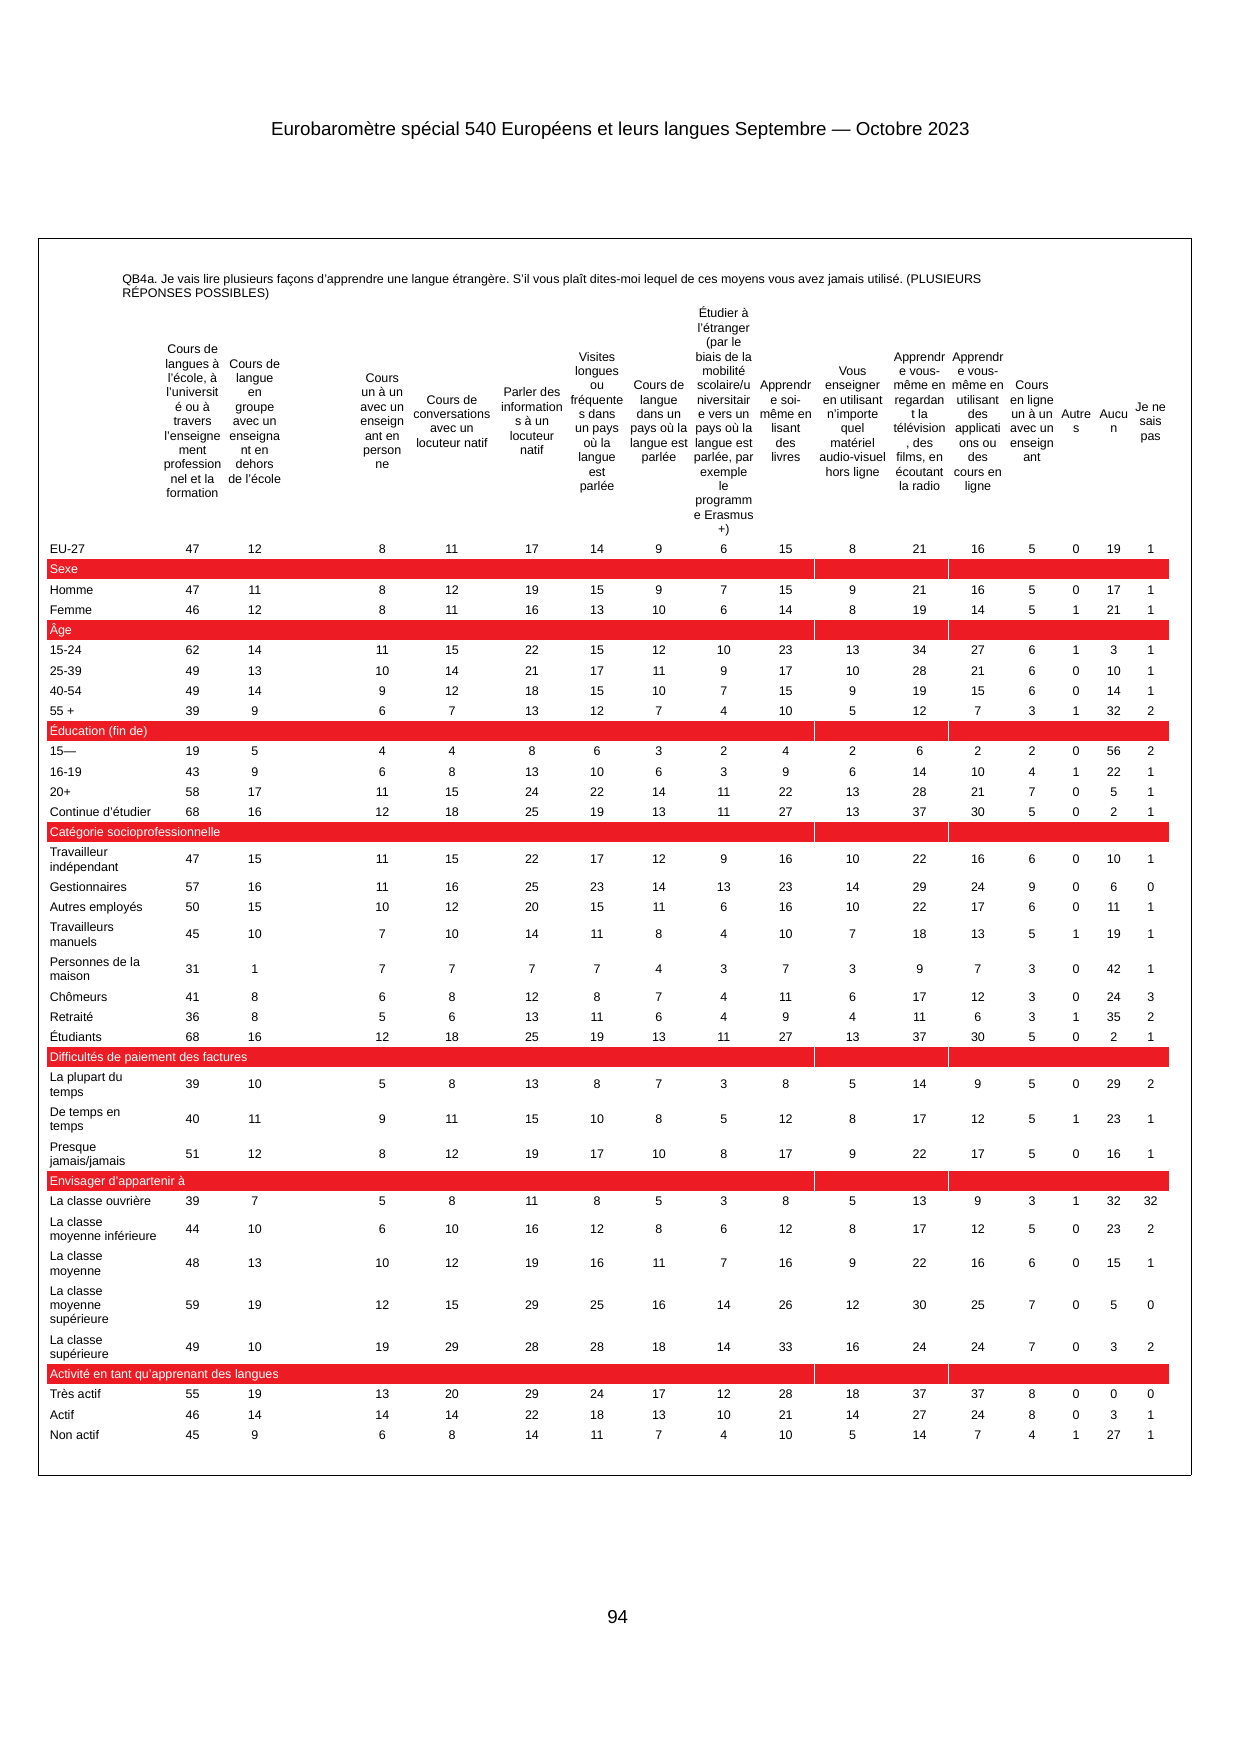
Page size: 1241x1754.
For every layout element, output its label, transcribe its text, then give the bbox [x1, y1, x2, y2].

table_cell 11 [225, 1102, 284, 1136]
table_cell 17 [890, 1211, 948, 1246]
table_cell 7 [756, 952, 814, 986]
table_cell [1132, 1047, 1169, 1067]
table_cell [627, 1047, 691, 1067]
table_cell [284, 701, 357, 721]
table_cell 8 [691, 1136, 756, 1171]
table_cell Très actif [47, 1384, 160, 1404]
table_cell 21 [1095, 600, 1132, 620]
table_cell 6 [357, 1425, 407, 1445]
table_cell 49 [160, 660, 225, 680]
table_cell 21 [756, 1404, 814, 1424]
table_cell 0 [1057, 877, 1095, 897]
table_cell 14 [407, 1404, 496, 1424]
table_cell [284, 1027, 357, 1047]
table_cell 68 [160, 802, 225, 822]
table_cell 10 [756, 917, 814, 952]
table_cell 19 [496, 579, 567, 599]
table_cell [567, 1047, 627, 1067]
table_cell 3 [1007, 986, 1057, 1006]
table_cell 49 [160, 1329, 225, 1364]
table_cell [567, 620, 627, 640]
table_cell 15 [407, 640, 496, 660]
table_cell 17 [756, 1136, 814, 1171]
table_cell 62 [160, 640, 225, 660]
table_cell 10 [225, 1211, 284, 1246]
table_cell 27 [756, 1027, 814, 1047]
table_cell 29 [1095, 1067, 1132, 1102]
table_cell [756, 620, 814, 640]
table_cell 1 [1132, 761, 1169, 781]
table_cell 47 [160, 539, 225, 559]
table_cell 1 [1132, 897, 1169, 917]
table_cell 10 [567, 1102, 627, 1136]
table_cell 14 [815, 1404, 890, 1424]
table_cell La classe supérieure [47, 1329, 160, 1364]
table_cell 39 [160, 1191, 225, 1211]
table_cell 0 [1057, 579, 1095, 599]
table_cell 16 [1095, 1136, 1132, 1171]
table_cell 19 [357, 1329, 407, 1364]
table_cell 5 [1007, 1211, 1057, 1246]
table_cell 6 [1007, 660, 1057, 680]
table_cell 13 [496, 1067, 567, 1102]
table_cell 6 [627, 1006, 691, 1027]
table_cell 19 [225, 1280, 284, 1329]
table_cell [691, 1171, 756, 1191]
table_cell 48 [160, 1246, 225, 1280]
table_cell 6 [357, 986, 407, 1006]
table_cell 59 [160, 1280, 225, 1329]
table_cell 0 [1132, 1280, 1169, 1329]
table_cell Cours en ligne un à un avec un enseignant [1007, 303, 1057, 539]
table_cell 0 [1057, 741, 1095, 761]
table_cell 5 [1007, 1067, 1057, 1102]
table_cell [1007, 721, 1057, 741]
table_cell 22 [890, 1136, 948, 1171]
table_cell Âge [47, 620, 160, 640]
table_cell [627, 721, 691, 741]
table_cell 24 [949, 877, 1007, 897]
table_cell [949, 1047, 1007, 1067]
table_cell 22 [496, 1404, 567, 1424]
table_cell 12 [627, 842, 691, 877]
table_cell 5 [815, 1191, 890, 1211]
table_cell [225, 559, 284, 579]
table_cell [1132, 1364, 1169, 1384]
table_cell 14 [627, 781, 691, 802]
table_cell [284, 620, 357, 640]
table_cell 14 [756, 600, 814, 620]
table_cell [1007, 1364, 1057, 1384]
table_cell 9 [815, 1246, 890, 1280]
table_cell 8 [567, 986, 627, 1006]
table_cell 14 [357, 1404, 407, 1424]
table_cell 55 + [47, 701, 160, 721]
table_cell 10 [627, 600, 691, 620]
table_cell Chômeurs [47, 986, 160, 1006]
table_cell 37 [949, 1384, 1007, 1404]
table_cell [1095, 1364, 1132, 1384]
table_cell 8 [756, 1067, 814, 1102]
table_cell [567, 1364, 627, 1384]
table_cell 15 [1095, 1246, 1132, 1280]
table_cell 12 [815, 1280, 890, 1329]
table_cell 27 [890, 1404, 948, 1424]
table_cell 12 [949, 986, 1007, 1006]
table_cell 43 [160, 761, 225, 781]
table_cell 13 [815, 802, 890, 822]
table_cell 11 [357, 842, 407, 877]
table_cell 2 [1095, 1027, 1132, 1047]
table_cell [1095, 559, 1132, 579]
table_cell 15 [756, 579, 814, 599]
table_cell [284, 1136, 357, 1171]
table_cell 11 [691, 781, 756, 802]
table_cell 13 [949, 917, 1007, 952]
table_cell 15 [407, 842, 496, 877]
table_cell 20+ [47, 781, 160, 802]
table_cell 17 [496, 539, 567, 559]
table_cell 12 [225, 1136, 284, 1171]
table_cell 14 [890, 1067, 948, 1102]
table_cell 1 [1132, 660, 1169, 680]
table_cell [1132, 620, 1169, 640]
table_cell 17 [949, 1136, 1007, 1171]
table_cell [407, 559, 496, 579]
table_cell 6 [1095, 877, 1132, 897]
table_cell 12 [567, 1211, 627, 1246]
table_cell 50 [160, 897, 225, 917]
table_cell 4 [691, 701, 756, 721]
table_cell 5 [1007, 539, 1057, 559]
table_cell 29 [407, 1329, 496, 1364]
table_cell [284, 952, 357, 986]
table_cell 14 [890, 761, 948, 781]
table_cell [407, 620, 496, 640]
table_cell 22 [567, 781, 627, 802]
table_cell 13 [567, 600, 627, 620]
table_cell [1007, 1047, 1057, 1067]
table_cell 13 [815, 640, 890, 660]
table_cell 14 [225, 680, 284, 701]
table_cell 5 [357, 1191, 407, 1211]
table_cell 16 [627, 1280, 691, 1329]
table_cell 47 [160, 842, 225, 877]
table_cell [691, 620, 756, 640]
table_cell 6 [691, 1211, 756, 1246]
table_cell 9 [949, 1067, 1007, 1102]
table_cell 14 [496, 1425, 567, 1445]
table_header QB4a. Je vais lire plusieurs façons d’apprendre une langue étrangère. S’il vous plaît dites-moi lequel de ces moyens vous avez jamais utilisé. (PLUSIEURS RÉPONSES POSSIBLES) [119, 269, 1057, 303]
table_cell 10 [756, 701, 814, 721]
table_cell 10 [1095, 842, 1132, 877]
table_cell [284, 1211, 357, 1246]
table_cell [284, 781, 357, 802]
table_cell 2 [949, 741, 1007, 761]
table_cell 3 [691, 952, 756, 986]
table_cell 8 [815, 1211, 890, 1246]
table_cell 1 [1132, 802, 1169, 822]
table_cell 16 [756, 842, 814, 877]
table_cell 1 [1057, 761, 1095, 781]
table_cell 0 [1057, 1329, 1095, 1364]
table_cell Homme [47, 579, 160, 599]
table_cell 0 [1132, 877, 1169, 897]
table_cell 37 [890, 1027, 948, 1047]
table_cell 7 [815, 917, 890, 952]
table_cell Visites longues ou fréquentes dans un pays où la langue est parlée [567, 303, 627, 539]
table_cell 20 [496, 897, 567, 917]
table_cell 14 [627, 877, 691, 897]
table_cell [225, 721, 284, 741]
table_cell 8 [756, 1191, 814, 1211]
table_cell 1 [1057, 1191, 1095, 1211]
table_cell [567, 822, 627, 842]
table_cell 6 [815, 761, 890, 781]
table_cell Apprendre vous-même en utilisant des applications ou des cours en ligne [949, 303, 1007, 539]
table_cell 0 [1057, 952, 1095, 986]
table_cell 68 [160, 1027, 225, 1047]
table_cell 6 [949, 1006, 1007, 1027]
table_cell 12 [407, 680, 496, 701]
table_cell 12 [225, 539, 284, 559]
table_cell 15— [47, 741, 160, 761]
table_cell 0 [1057, 1384, 1095, 1404]
table_cell [284, 1425, 357, 1445]
table_cell [691, 1047, 756, 1067]
table_cell 5 [1007, 600, 1057, 620]
table_cell 15 [949, 680, 1007, 701]
table_cell 30 [949, 1027, 1007, 1047]
table_cell 5 [1095, 781, 1132, 802]
table_cell 6 [357, 701, 407, 721]
table_cell 5 [1007, 802, 1057, 822]
table_cell [284, 1102, 357, 1136]
table_cell [815, 1364, 890, 1384]
table_cell [691, 822, 756, 842]
table_cell 5 [1007, 1136, 1057, 1171]
table_cell 13 [890, 1191, 948, 1211]
table_cell 19 [496, 1136, 567, 1171]
table_cell 8 [407, 1425, 496, 1445]
table_cell 0 [1057, 897, 1095, 917]
table_cell 37 [890, 802, 948, 822]
table_cell [284, 1006, 357, 1027]
table_header [47, 269, 119, 303]
table_cell 1 [1132, 1027, 1169, 1047]
table_cell [284, 877, 357, 897]
table_cell 49 [160, 680, 225, 701]
table_header [1095, 269, 1132, 303]
table_cell 10 [567, 761, 627, 781]
table_cell 22 [496, 640, 567, 660]
table_cell Continue d’étudier [47, 802, 160, 822]
table_cell 15 [225, 897, 284, 917]
table_cell 28 [496, 1329, 567, 1364]
table_cell 9 [357, 680, 407, 701]
table_cell Non actif [47, 1425, 160, 1445]
table_cell Activité en tant qu’apprenant des langues [47, 1364, 496, 1384]
table_cell 8 [357, 600, 407, 620]
table_cell 1 [1132, 539, 1169, 559]
table_cell 12 [407, 1246, 496, 1280]
table_cell [496, 822, 567, 842]
table_cell Femme [47, 600, 160, 620]
table_cell 7 [567, 952, 627, 986]
table_cell 1 [1057, 1102, 1095, 1136]
table_cell 10 [357, 897, 407, 917]
table_cell 17 [567, 1136, 627, 1171]
table_cell La classe moyenne [47, 1246, 160, 1280]
table_cell 12 [890, 701, 948, 721]
table_cell [815, 1171, 890, 1191]
table_cell 21 [949, 781, 1007, 802]
table_cell 15 [496, 1102, 567, 1136]
table_cell 11 [627, 897, 691, 917]
table_cell 2 [1132, 1211, 1169, 1246]
table_cell [756, 1364, 814, 1384]
table_cell 9 [627, 579, 691, 599]
table_cell 15 [407, 781, 496, 802]
table_cell 1 [1132, 1246, 1169, 1280]
table_cell 36 [160, 1006, 225, 1027]
table_cell 11 [627, 1246, 691, 1280]
table_cell 17 [949, 897, 1007, 917]
table_cell 45 [160, 1425, 225, 1445]
table_header [1057, 269, 1095, 303]
table_cell [1132, 559, 1169, 579]
table_cell [284, 721, 357, 741]
table_cell 0 [1057, 1246, 1095, 1280]
table_cell 16 [756, 1246, 814, 1280]
table_cell [284, 897, 357, 917]
table_cell 11 [407, 600, 496, 620]
table_cell 10 [407, 1211, 496, 1246]
table_cell [1007, 1171, 1057, 1191]
table_cell 2 [1007, 741, 1057, 761]
table_cell [284, 1404, 357, 1424]
table_cell 1 [1132, 579, 1169, 599]
table_cell 39 [160, 1067, 225, 1102]
table_cell [1057, 721, 1095, 741]
table_cell 40 [160, 1102, 225, 1136]
table_cell Cours de langue dans un pays où la langue est parlée [627, 303, 691, 539]
table_cell 11 [357, 877, 407, 897]
table_cell Aucun [1095, 303, 1132, 539]
table_cell 6 [1007, 1246, 1057, 1280]
table_cell 16 [815, 1329, 890, 1364]
table_cell 19 [160, 741, 225, 761]
table_cell 44 [160, 1211, 225, 1246]
table_cell Difficultés de paiement des factures [47, 1047, 496, 1067]
table_cell 16 [567, 1246, 627, 1280]
table_cell 10 [815, 897, 890, 917]
table_cell [160, 620, 225, 640]
table_cell [284, 539, 357, 559]
table_cell 1 [1057, 917, 1095, 952]
table_cell Parler des informations à un locuteur natif [496, 303, 567, 539]
table_cell [496, 1171, 567, 1191]
table_cell 0 [1057, 1136, 1095, 1171]
table_cell 1 [1132, 1102, 1169, 1136]
table_cell Presque jamais/jamais [47, 1136, 160, 1171]
table_cell 11 [567, 1006, 627, 1027]
table_cell 19 [1095, 917, 1132, 952]
table_cell 7 [357, 952, 407, 986]
table_cell 3 [627, 741, 691, 761]
table_cell [890, 1171, 948, 1191]
table_cell 45 [160, 917, 225, 952]
table_cell [756, 559, 814, 579]
table_cell 8 [407, 761, 496, 781]
table_cell [756, 822, 814, 842]
table_cell [284, 680, 357, 701]
table_cell Cours de conversations avec un locuteur natif [407, 303, 496, 539]
table_cell 15-24 [47, 640, 160, 660]
table_cell 12 [627, 640, 691, 660]
table_cell [691, 559, 756, 579]
table_cell [756, 1171, 814, 1191]
table_cell 35 [1095, 1006, 1132, 1027]
table_cell 22 [890, 897, 948, 917]
table_cell 57 [160, 877, 225, 897]
table_cell 51 [160, 1136, 225, 1171]
table_cell 22 [890, 1246, 948, 1280]
table_cell 4 [815, 1006, 890, 1027]
table_cell 28 [890, 781, 948, 802]
table_cell 2 [1095, 802, 1132, 822]
table_cell 14 [691, 1280, 756, 1329]
table_cell 7 [407, 701, 496, 721]
table_cell 10 [407, 917, 496, 952]
table_cell 5 [1007, 1102, 1057, 1136]
table_cell 12 [949, 1102, 1007, 1136]
table_cell [627, 1364, 691, 1384]
table_cell [160, 559, 225, 579]
table_cell 14 [1095, 680, 1132, 701]
table_cell Apprendre soi-même en lisant des livres [756, 303, 814, 539]
table_cell Envisager d’appartenir à [47, 1171, 407, 1191]
table_cell 1 [1057, 1425, 1095, 1445]
table_cell 8 [407, 1191, 496, 1211]
table_cell Étudier à l’étranger (par le biais de la mobilité scolaire/universitaire vers un pays où la langue est parlée, par exemple le programme Erasmus +) [691, 303, 756, 539]
table_cell 7 [949, 952, 1007, 986]
table_cell Autres [1057, 303, 1095, 539]
table_cell 8 [627, 1102, 691, 1136]
table_cell 7 [627, 1067, 691, 1102]
table_cell 9 [691, 842, 756, 877]
table_cell 11 [627, 660, 691, 680]
table_cell 55 [160, 1384, 225, 1404]
table_cell [691, 721, 756, 741]
table_cell 5 [815, 1067, 890, 1102]
table_cell La classe ouvrière [47, 1191, 160, 1211]
table_cell 27 [756, 802, 814, 822]
table_cell Je ne sais pas [1132, 303, 1169, 539]
table_cell 16 [225, 802, 284, 822]
table_cell 28 [890, 660, 948, 680]
table_cell 21 [496, 660, 567, 680]
table_cell 8 [225, 986, 284, 1006]
table_cell 9 [949, 1191, 1007, 1211]
table_cell 24 [949, 1329, 1007, 1364]
table_cell 6 [815, 986, 890, 1006]
table_cell 4 [357, 741, 407, 761]
table_cell 8 [225, 1006, 284, 1027]
table_cell 2 [691, 741, 756, 761]
table_cell 21 [949, 660, 1007, 680]
table_cell 19 [496, 1246, 567, 1280]
table_cell 18 [407, 1027, 496, 1047]
table_cell 3 [1132, 986, 1169, 1006]
table_cell [284, 1384, 357, 1404]
table_cell [407, 1171, 496, 1191]
table_cell 17 [567, 842, 627, 877]
table_cell 13 [496, 1006, 567, 1027]
table_cell 23 [756, 640, 814, 660]
table_cell 16 [949, 539, 1007, 559]
table_cell 4 [691, 917, 756, 952]
table_cell [949, 1364, 1007, 1384]
table_cell Étudiants [47, 1027, 160, 1047]
table_cell 7 [357, 917, 407, 952]
table_cell 5 [691, 1102, 756, 1136]
table_cell 5 [1007, 1027, 1057, 1047]
table_cell 1 [1132, 600, 1169, 620]
table_cell [1057, 1364, 1095, 1384]
table_cell [815, 559, 890, 579]
table_cell [949, 620, 1007, 640]
table_cell 10 [815, 842, 890, 877]
table_cell 4 [691, 1425, 756, 1445]
table_cell 3 [691, 1067, 756, 1102]
table_cell [1095, 1171, 1132, 1191]
table_cell 11 [407, 539, 496, 559]
table_cell 9 [1007, 877, 1057, 897]
table_cell 16 [496, 600, 567, 620]
table_cell 16 [407, 877, 496, 897]
table_cell 0 [1057, 842, 1095, 877]
table_cell Cours de langues à l’école, à l’université ou à travers l’enseignement professionnel et la formation [160, 303, 225, 539]
table_cell 13 [496, 701, 567, 721]
table_cell 46 [160, 600, 225, 620]
table_cell 0 [1057, 781, 1095, 802]
table_cell 0 [1132, 1384, 1169, 1404]
table_cell 4 [691, 1006, 756, 1027]
table_cell [496, 559, 567, 579]
table_cell 17 [756, 660, 814, 680]
table_cell 30 [890, 1280, 948, 1329]
table_cell 10 [225, 1067, 284, 1102]
table_cell 12 [756, 1211, 814, 1246]
table_cell [890, 822, 948, 842]
table_cell 9 [225, 761, 284, 781]
table_cell 13 [225, 660, 284, 680]
table_cell [890, 721, 948, 741]
table_cell 11 [1095, 897, 1132, 917]
table_cell Actif [47, 1404, 160, 1424]
table_cell 25 [496, 802, 567, 822]
table_cell 8 [1007, 1384, 1057, 1404]
table_cell 23 [567, 877, 627, 897]
table_cell 0 [1057, 802, 1095, 822]
table_cell [357, 620, 407, 640]
table_cell 32 [1095, 1191, 1132, 1211]
table_cell 18 [815, 1384, 890, 1404]
table_cell [1007, 620, 1057, 640]
table_cell [357, 559, 407, 579]
table_cell [949, 822, 1007, 842]
table_cell 10 [815, 660, 890, 680]
table_cell 28 [567, 1329, 627, 1364]
table_cell [47, 303, 160, 539]
table_cell 9 [815, 579, 890, 599]
table_cell 10 [627, 680, 691, 701]
table_cell [815, 721, 890, 741]
table_cell 15 [407, 1280, 496, 1329]
table_cell 11 [756, 986, 814, 1006]
table_cell 14 [407, 660, 496, 680]
table_cell 7 [691, 579, 756, 599]
table_cell 1 [1132, 952, 1169, 986]
table_cell 18 [407, 802, 496, 822]
table_cell 15 [756, 680, 814, 701]
table_cell 6 [691, 897, 756, 917]
table_cell De temps en temps [47, 1102, 160, 1136]
table_cell 47 [160, 579, 225, 599]
table_cell 6 [407, 1006, 496, 1027]
table_cell Travailleurs manuels [47, 917, 160, 952]
table_cell 14 [225, 640, 284, 660]
table_cell 7 [949, 1425, 1007, 1445]
table_cell 17 [890, 986, 948, 1006]
table_cell 3 [691, 761, 756, 781]
table_cell 1 [1132, 640, 1169, 660]
table_cell 7 [627, 701, 691, 721]
table_cell 11 [691, 802, 756, 822]
table_cell 17 [567, 660, 627, 680]
table_cell 3 [1095, 640, 1132, 660]
table_cell 15 [567, 897, 627, 917]
table_cell [949, 559, 1007, 579]
table_cell 12 [357, 802, 407, 822]
table_cell [1132, 1171, 1169, 1191]
table_cell [627, 559, 691, 579]
table_cell Vous enseigner en utilisant n’importe quel matériel audio-visuel hors ligne [815, 303, 890, 539]
table_cell 12 [949, 1211, 1007, 1246]
table_cell 8 [407, 986, 496, 1006]
table_cell 16-19 [47, 761, 160, 781]
table_cell 8 [357, 1136, 407, 1171]
table_cell 3 [1095, 1329, 1132, 1364]
table_cell [160, 721, 225, 741]
table_cell 1 [1057, 640, 1095, 660]
table_cell 5 [815, 1425, 890, 1445]
table_cell 22 [1095, 761, 1132, 781]
table_cell 5 [357, 1006, 407, 1027]
table_cell 39 [160, 701, 225, 721]
table_cell [890, 559, 948, 579]
table_cell [1095, 822, 1132, 842]
table_cell 5 [1007, 579, 1057, 599]
table_cell [284, 917, 357, 952]
table_cell 25 [496, 877, 567, 897]
table_cell 9 [627, 539, 691, 559]
table_cell 25 [567, 1280, 627, 1329]
table_cell 6 [567, 741, 627, 761]
table_cell 14 [949, 600, 1007, 620]
table_cell 37 [890, 1384, 948, 1404]
table_cell [567, 559, 627, 579]
table_cell 2 [1132, 1329, 1169, 1364]
table_cell 1 [1132, 680, 1169, 701]
table_cell 14 [890, 1425, 948, 1445]
table_cell 18 [567, 1404, 627, 1424]
table_cell 24 [567, 1384, 627, 1404]
table_cell 14 [567, 539, 627, 559]
table_cell [1095, 620, 1132, 640]
table_cell [284, 660, 357, 680]
table_cell Éducation (fin de) [47, 721, 160, 741]
table_cell [496, 721, 567, 741]
table_cell 16 [949, 579, 1007, 599]
table_cell [890, 620, 948, 640]
table_cell 8 [1007, 1404, 1057, 1424]
table_cell 5 [1095, 1280, 1132, 1329]
table_cell 16 [225, 877, 284, 897]
table_cell 5 [815, 701, 890, 721]
table_cell 6 [1007, 842, 1057, 877]
table_cell 1 [1132, 1404, 1169, 1424]
table_cell 1 [1057, 600, 1095, 620]
table_cell 3 [691, 1191, 756, 1211]
table_cell 11 [357, 640, 407, 660]
table_cell 25 [949, 1280, 1007, 1329]
table_cell Cours de langue en groupe avec un enseignant en dehors de l’école [225, 303, 284, 539]
table_cell 17 [890, 1102, 948, 1136]
table_cell Travailleur indépendant [47, 842, 160, 877]
table_cell 15 [567, 640, 627, 660]
table_cell [627, 620, 691, 640]
table_cell [691, 1364, 756, 1384]
table_cell 18 [496, 680, 567, 701]
table_cell 31 [160, 952, 225, 986]
table_cell 0 [1057, 539, 1095, 559]
table_cell 28 [756, 1384, 814, 1404]
table_cell 56 [1095, 741, 1132, 761]
table_cell 27 [1095, 1425, 1132, 1445]
table_cell 11 [496, 1191, 567, 1211]
table_cell [284, 1246, 357, 1280]
table_cell 22 [890, 842, 948, 877]
table_cell 2 [1132, 741, 1169, 761]
table_cell 1 [1132, 1425, 1169, 1445]
table_cell 6 [1007, 897, 1057, 917]
table_cell 4 [407, 741, 496, 761]
table_cell 14 [225, 1404, 284, 1424]
table_cell 22 [496, 842, 567, 877]
table_cell 4 [1007, 1425, 1057, 1445]
table_cell 6 [357, 1211, 407, 1246]
table_cell 8 [815, 1102, 890, 1136]
table_cell 2 [1132, 1006, 1169, 1027]
table_cell 9 [357, 1102, 407, 1136]
table_cell Retraité [47, 1006, 160, 1027]
table_cell 12 [407, 897, 496, 917]
table_cell [284, 741, 357, 761]
table_cell 13 [627, 1404, 691, 1424]
table_cell 14 [815, 877, 890, 897]
table_cell 15 [756, 539, 814, 559]
table_cell [1095, 721, 1132, 741]
table_cell 13 [627, 802, 691, 822]
table_cell 21 [890, 579, 948, 599]
table_cell [1057, 559, 1095, 579]
table_cell 42 [1095, 952, 1132, 986]
table_cell 14 [496, 917, 567, 952]
table_cell 9 [225, 701, 284, 721]
table_cell 7 [1007, 781, 1057, 802]
table_cell [1095, 1047, 1132, 1067]
table_cell 32 [1095, 701, 1132, 721]
table_cell 8 [357, 579, 407, 599]
table_cell 8 [496, 741, 567, 761]
table_cell 30 [949, 802, 1007, 822]
table_cell 40-54 [47, 680, 160, 701]
table_cell 19 [890, 600, 948, 620]
table_cell 7 [225, 1191, 284, 1211]
table_cell [890, 1047, 948, 1067]
table_cell [284, 1191, 357, 1211]
table_cell 12 [225, 600, 284, 620]
table_cell 12 [756, 1102, 814, 1136]
table_cell 4 [627, 952, 691, 986]
table_cell 33 [756, 1329, 814, 1364]
table_cell 5 [357, 1067, 407, 1102]
table_cell [496, 620, 567, 640]
table_cell 13 [815, 781, 890, 802]
table_cell 7 [691, 680, 756, 701]
table_cell 7 [627, 1425, 691, 1445]
table_cell [284, 842, 357, 877]
table_cell 16 [496, 1211, 567, 1246]
table_cell 1 [1132, 917, 1169, 952]
table_cell 23 [756, 877, 814, 897]
table_cell 2 [1132, 1067, 1169, 1102]
table_cell 8 [407, 1067, 496, 1102]
table_cell [284, 303, 357, 539]
table_cell Apprendre vous-même en regardant la télévision, des films, en écoutant la radio [890, 303, 948, 539]
table_cell 17 [1095, 579, 1132, 599]
table_cell 19 [567, 802, 627, 822]
table_cell 23 [1095, 1102, 1132, 1136]
table_cell 0 [1057, 1404, 1095, 1424]
table_cell 0 [1057, 1280, 1095, 1329]
table_cell La classe moyenne inférieure [47, 1211, 160, 1246]
table_cell Cours un à un avec un enseignant en personne [357, 303, 407, 539]
table_cell 1 [225, 952, 284, 986]
table_cell [1007, 559, 1057, 579]
table_cell 46 [160, 1404, 225, 1424]
table_cell 9 [756, 1006, 814, 1027]
table_cell 7 [407, 952, 496, 986]
table_cell 21 [890, 539, 948, 559]
table_cell 7 [1007, 1329, 1057, 1364]
table_cell 9 [890, 952, 948, 986]
table_cell EU-27 [47, 539, 160, 559]
table_cell 9 [815, 1136, 890, 1171]
table_cell 16 [949, 1246, 1007, 1280]
table_cell 1 [1057, 701, 1095, 721]
table_cell 12 [567, 701, 627, 721]
table_cell [284, 640, 357, 660]
table_cell [1057, 620, 1095, 640]
table_cell 18 [627, 1329, 691, 1364]
table_cell [284, 1329, 357, 1364]
table_cell [284, 1280, 357, 1329]
table_cell 0 [1057, 1211, 1095, 1246]
table_cell Sexe [47, 559, 160, 579]
table_cell 11 [691, 1027, 756, 1047]
table_cell [949, 721, 1007, 741]
table_cell 19 [1095, 539, 1132, 559]
table_cell 24 [496, 781, 567, 802]
table_cell 10 [225, 917, 284, 952]
table_cell 6 [890, 741, 948, 761]
table_cell 10 [756, 1425, 814, 1445]
table_cell [357, 721, 407, 741]
table_cell 10 [949, 761, 1007, 781]
table_cell 32 [1132, 1191, 1169, 1211]
table_cell 0 [1057, 680, 1095, 701]
table_cell 0 [1057, 986, 1095, 1006]
table_cell 10 [627, 1136, 691, 1171]
table_cell 7 [949, 701, 1007, 721]
table_cell 15 [567, 579, 627, 599]
table_cell La classe moyenne supérieure [47, 1280, 160, 1329]
table_cell 34 [890, 640, 948, 660]
table_cell 11 [225, 579, 284, 599]
table_cell 7 [691, 1246, 756, 1280]
table_cell 6 [691, 539, 756, 559]
table_cell [284, 802, 357, 822]
table_cell 4 [756, 741, 814, 761]
table_cell [284, 986, 357, 1006]
table_cell 2 [1132, 701, 1169, 721]
table_cell 13 [691, 877, 756, 897]
table_cell [407, 721, 496, 741]
table_cell 20 [407, 1384, 496, 1404]
table_cell [890, 1364, 948, 1384]
table_cell 4 [1007, 761, 1057, 781]
table_cell [815, 822, 890, 842]
table_cell 17 [225, 781, 284, 802]
table_cell 8 [815, 539, 890, 559]
table_cell 6 [691, 600, 756, 620]
table_cell 8 [567, 1067, 627, 1102]
table_cell 18 [890, 917, 948, 952]
table_cell [496, 1047, 567, 1067]
table_cell La plupart du temps [47, 1067, 160, 1102]
table_cell 12 [407, 579, 496, 599]
table_cell 8 [567, 1191, 627, 1211]
table_cell 6 [357, 761, 407, 781]
table_cell 8 [627, 1211, 691, 1246]
table_cell 1 [1132, 842, 1169, 877]
table_cell 6 [627, 761, 691, 781]
table_cell 10 [357, 660, 407, 680]
table_cell 11 [407, 1102, 496, 1136]
table_cell 13 [225, 1246, 284, 1280]
table_cell [284, 1067, 357, 1102]
table_cell 3 [1007, 1191, 1057, 1211]
table_cell 8 [627, 917, 691, 952]
table_cell 6 [1007, 640, 1057, 660]
table_cell 3 [1007, 952, 1057, 986]
table_cell 23 [1095, 1211, 1132, 1246]
table_cell 9 [756, 761, 814, 781]
table_cell 10 [225, 1329, 284, 1364]
table_cell 0 [1057, 1027, 1095, 1047]
table_cell [567, 721, 627, 741]
table_cell 3 [815, 952, 890, 986]
table_cell [815, 1047, 890, 1067]
table_cell 13 [496, 761, 567, 781]
table_cell [1132, 822, 1169, 842]
table_cell [627, 822, 691, 842]
table_cell 3 [1007, 1006, 1057, 1027]
table_cell 10 [691, 1404, 756, 1424]
table_cell 19 [225, 1384, 284, 1404]
table_cell 0 [1057, 660, 1095, 680]
table_cell 2 [815, 741, 890, 761]
table_cell [756, 1047, 814, 1067]
table_cell [567, 1171, 627, 1191]
table_cell 9 [225, 1425, 284, 1445]
table_cell 12 [407, 1136, 496, 1171]
table_cell 19 [567, 1027, 627, 1047]
table_cell [284, 579, 357, 599]
table_cell 1 [1132, 1136, 1169, 1171]
table_cell 24 [890, 1329, 948, 1364]
table_cell [627, 1171, 691, 1191]
table_cell 29 [890, 877, 948, 897]
table_cell 15 [225, 842, 284, 877]
table_cell 13 [627, 1027, 691, 1047]
table_cell 13 [815, 1027, 890, 1047]
table_cell 16 [756, 897, 814, 917]
table_cell 13 [357, 1384, 407, 1404]
table_cell 12 [357, 1027, 407, 1047]
table_header [1132, 269, 1169, 303]
table_cell 4 [691, 986, 756, 1006]
table_cell [1057, 1171, 1095, 1191]
table_cell 0 [1095, 1384, 1132, 1404]
table_cell 10 [691, 640, 756, 660]
table_cell [284, 761, 357, 781]
table_cell 10 [357, 1246, 407, 1280]
table_cell Autres employés [47, 897, 160, 917]
table_cell 8 [357, 539, 407, 559]
table_cell 5 [1007, 917, 1057, 952]
table_cell 3 [1007, 701, 1057, 721]
table_cell 26 [756, 1280, 814, 1329]
table_cell Catégorie socioprofessionnelle [47, 822, 496, 842]
table_cell 17 [627, 1384, 691, 1404]
table_cell [225, 620, 284, 640]
table_cell 22 [756, 781, 814, 802]
table_cell 25 [496, 1027, 567, 1047]
table_cell 5 [225, 741, 284, 761]
table_cell 12 [691, 1384, 756, 1404]
table_cell 5 [627, 1191, 691, 1211]
table_cell 12 [496, 986, 567, 1006]
table_cell 7 [627, 986, 691, 1006]
table_cell [1132, 721, 1169, 741]
table_cell 7 [496, 952, 567, 986]
table_cell 11 [567, 917, 627, 952]
table_cell [1057, 1047, 1095, 1067]
table_cell 58 [160, 781, 225, 802]
table_cell 15 [567, 680, 627, 701]
table_cell 1 [1132, 781, 1169, 802]
table_cell [496, 1364, 567, 1384]
table_cell 10 [1095, 660, 1132, 680]
table_cell [1057, 822, 1095, 842]
table_cell 16 [225, 1027, 284, 1047]
table_cell 0 [1057, 1067, 1095, 1102]
table_cell 12 [357, 1280, 407, 1329]
table_cell 11 [890, 1006, 948, 1027]
table_cell 6 [1007, 680, 1057, 701]
table_cell 24 [949, 1404, 1007, 1424]
table_cell 16 [949, 842, 1007, 877]
table_cell [756, 721, 814, 741]
table_cell 11 [567, 1425, 627, 1445]
table_cell [1007, 822, 1057, 842]
table_cell 19 [890, 680, 948, 701]
table_cell [815, 620, 890, 640]
table_cell 29 [496, 1280, 567, 1329]
table_cell Personnes de la maison [47, 952, 160, 986]
table_cell 29 [496, 1384, 567, 1404]
table_cell 14 [691, 1329, 756, 1364]
table_cell 41 [160, 986, 225, 1006]
table_cell 9 [691, 660, 756, 680]
table_cell 24 [1095, 986, 1132, 1006]
table_cell 11 [357, 781, 407, 802]
table_cell 9 [815, 680, 890, 701]
table_cell [949, 1171, 1007, 1191]
table_cell 1 [1057, 1006, 1095, 1027]
table_cell [284, 600, 357, 620]
table_cell 27 [949, 640, 1007, 660]
table_cell 7 [1007, 1280, 1057, 1329]
table_cell Gestionnaires [47, 877, 160, 897]
table_cell 8 [815, 600, 890, 620]
table_cell 3 [1095, 1404, 1132, 1424]
table_cell [284, 559, 357, 579]
table_cell 25-39 [47, 660, 160, 680]
